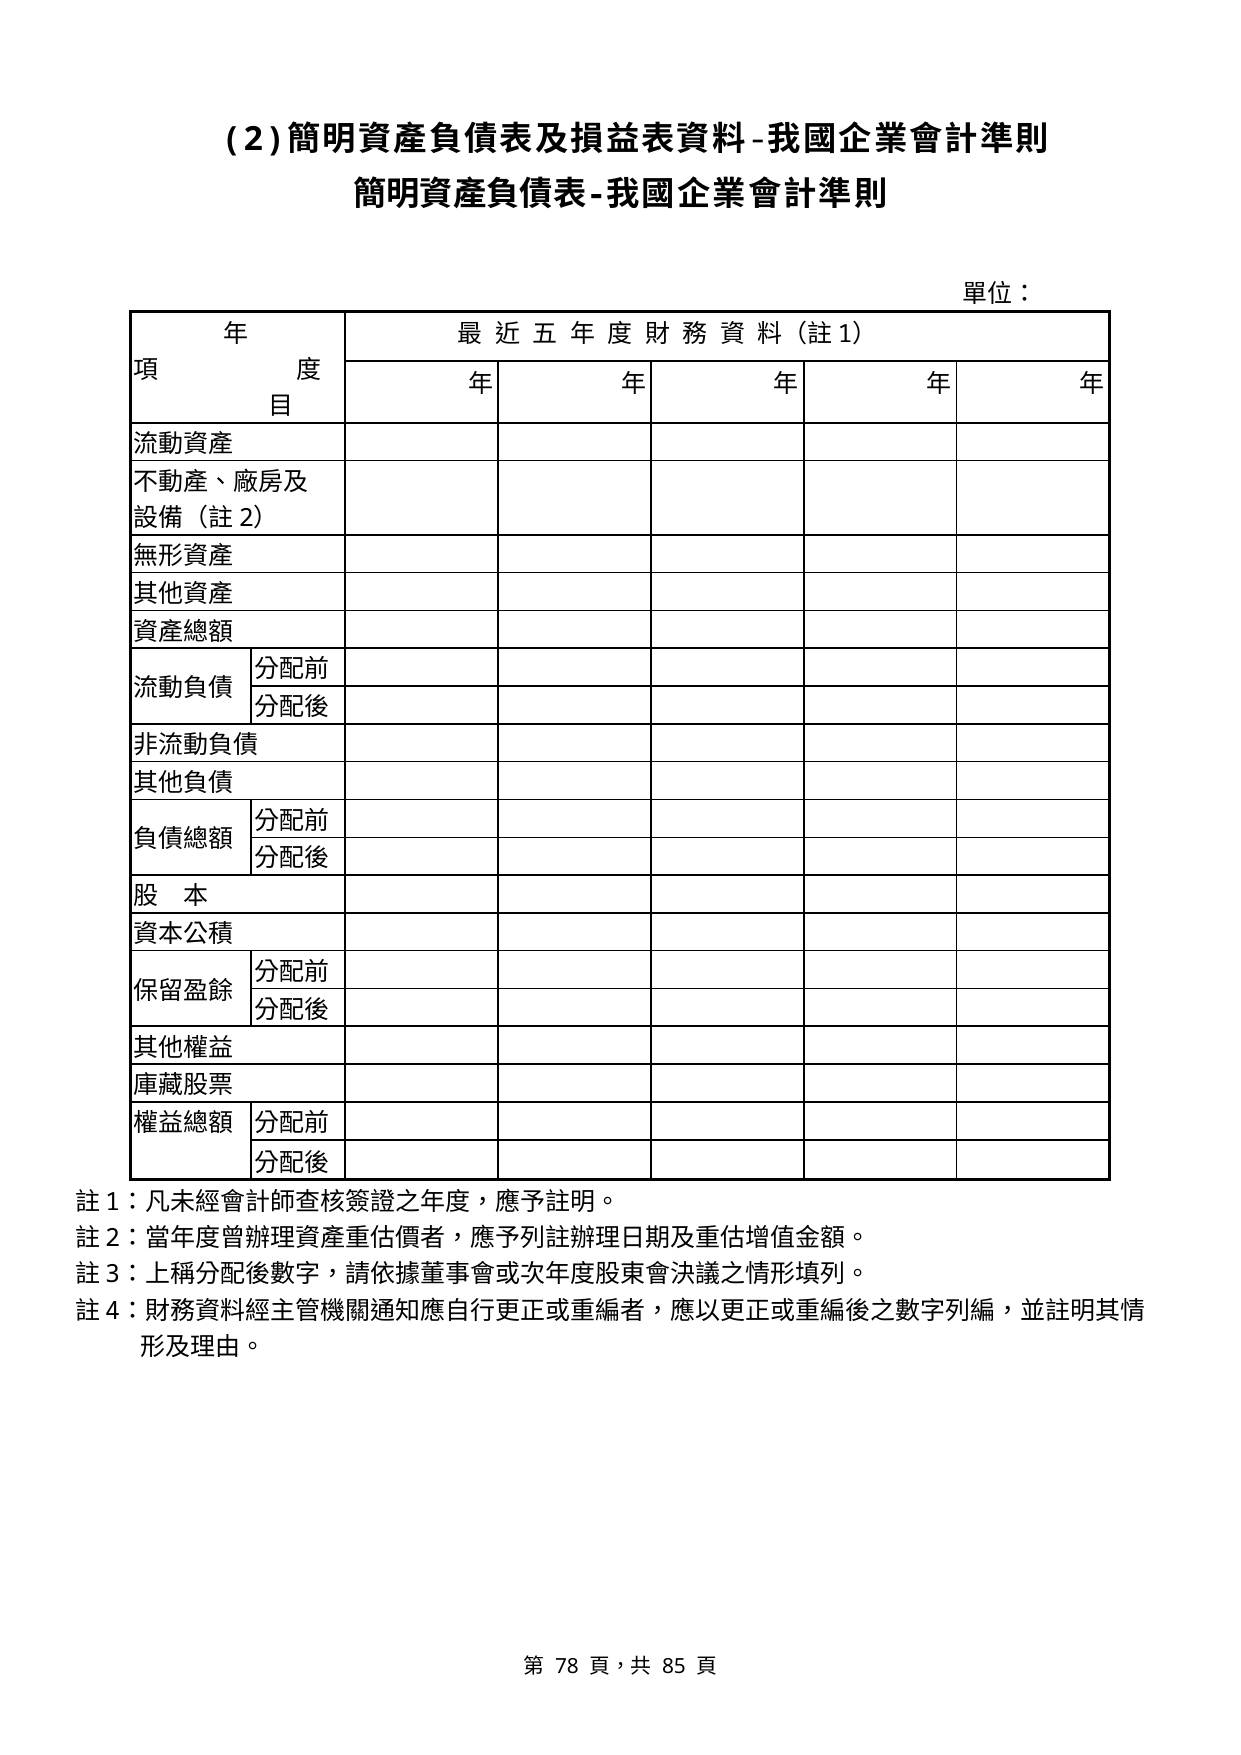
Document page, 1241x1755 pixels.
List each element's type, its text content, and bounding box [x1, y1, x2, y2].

table_cell [652, 762, 803, 798]
table_cell [957, 838, 1108, 874]
table_cell [805, 536, 956, 572]
table_cell 分配前 [252, 1103, 344, 1139]
table_cell 其他權益 [132, 1027, 344, 1063]
table_cell [805, 461, 956, 534]
table_cell [805, 1141, 956, 1178]
table_cell [805, 876, 956, 912]
table_cell [499, 876, 650, 912]
table_cell [346, 800, 497, 836]
table_cell [957, 461, 1108, 534]
table_cell [346, 611, 497, 647]
table_cell 年 [805, 362, 956, 422]
table_cell 分配後 [252, 838, 344, 874]
table_cell [652, 876, 803, 912]
table_cell 年 [499, 362, 650, 422]
table_cell [499, 536, 650, 572]
table_cell [805, 424, 956, 460]
table_cell [652, 838, 803, 874]
table_cell 分配前 [252, 649, 344, 685]
table_cell 無形資產 [132, 536, 344, 572]
table_cell [652, 1103, 803, 1139]
table_cell 其他負債 [132, 762, 344, 798]
table_cell [346, 1027, 497, 1063]
table_cell [652, 536, 803, 572]
table_cell [346, 838, 497, 874]
table_cell [805, 951, 956, 988]
table_cell [957, 762, 1108, 798]
table_cell [499, 1103, 650, 1139]
table_cell [957, 951, 1108, 988]
table_cell 年 [957, 362, 1108, 422]
table_cell [499, 762, 650, 798]
text (2)簡明資產負債表及損益表資料-我國企業會計準則 [104, 112, 1165, 160]
table_cell [652, 725, 803, 761]
table_cell [957, 1065, 1108, 1101]
table_cell 分配前 [252, 951, 344, 988]
table_cell 分配後 [252, 1141, 344, 1178]
table_cell [499, 725, 650, 761]
table_cell [652, 914, 803, 950]
table_cell 分配後 [252, 687, 344, 723]
table_cell [499, 914, 650, 950]
table_cell [346, 725, 497, 761]
table_cell [957, 914, 1108, 950]
table_cell 股 本 [132, 876, 344, 912]
table_cell [957, 989, 1108, 1025]
table_cell [346, 461, 497, 534]
table_cell [652, 611, 803, 647]
table_cell [957, 611, 1108, 647]
table_cell 年 [652, 362, 803, 422]
table_cell [346, 1141, 497, 1178]
text 註2：當年度曾辦理資產重估價者，應予列註辦理日期及重估增值金額。 [75, 1218, 1165, 1254]
table_cell [346, 687, 497, 723]
table_cell [499, 838, 650, 874]
table_cell 分配後 [252, 989, 344, 1025]
table_cell [805, 687, 956, 723]
table_cell [957, 800, 1108, 836]
table_cell 負債總額 [132, 800, 250, 874]
table_cell [805, 838, 956, 874]
table_cell [652, 1065, 803, 1101]
table_cell 不動產、廠房及設備（註2） [132, 461, 344, 534]
table_cell [499, 1065, 650, 1101]
table_cell [805, 573, 956, 609]
table_cell [499, 1027, 650, 1063]
table_cell [346, 989, 497, 1025]
table_cell [805, 914, 956, 950]
table_cell 流動資產 [132, 424, 344, 460]
table_cell 分配前 [252, 800, 344, 836]
table_cell [957, 725, 1108, 761]
table_cell [499, 611, 650, 647]
table_cell [346, 649, 497, 685]
table_cell [499, 649, 650, 685]
table_cell [805, 1065, 956, 1101]
table_cell [346, 573, 497, 609]
text 單位： [228, 274, 1131, 310]
text 註3：上稱分配後數字，請依據董事會或次年度股東會決議之情形填列。 [75, 1254, 1165, 1290]
table_cell [346, 536, 497, 572]
table_cell [499, 687, 650, 723]
table_cell [499, 951, 650, 988]
table_cell [805, 725, 956, 761]
table_cell [957, 1027, 1108, 1063]
table_cell [805, 649, 956, 685]
text 註4：財務資料經主管機關通知應自行更正或重編者，應以更正或重編後之數字列編，並註明其情形及理由。 [75, 1290, 1165, 1363]
table_cell [957, 876, 1108, 912]
table_header 年 項 度 目 [132, 313, 344, 422]
table_cell [652, 1141, 803, 1178]
table_cell [652, 649, 803, 685]
table_cell [346, 1103, 497, 1139]
table_cell 保留盈餘 [132, 951, 250, 1025]
table_cell 流動負債 [132, 649, 250, 723]
table_cell [499, 461, 650, 534]
table_cell [346, 914, 497, 950]
table_cell [957, 1103, 1108, 1139]
table_cell [499, 424, 650, 460]
text 簡明資產負債表-我國企業會計準則 [75, 167, 1165, 216]
table_cell [805, 762, 956, 798]
table_cell [652, 951, 803, 988]
table_cell [346, 876, 497, 912]
table_cell [805, 1103, 956, 1139]
table_cell 年 [346, 362, 497, 422]
table_cell [346, 424, 497, 460]
table_cell 權益總額 [132, 1103, 250, 1178]
table_header 最 近 五 年 度 財 務 資 料（註1） [346, 313, 1108, 360]
table_cell [346, 951, 497, 988]
table_cell 非流動負債 [132, 725, 344, 761]
table_cell [805, 611, 956, 647]
table_cell [346, 762, 497, 798]
table_cell [499, 989, 650, 1025]
table_cell [652, 461, 803, 534]
table_cell [652, 989, 803, 1025]
table_cell [346, 1065, 497, 1101]
table_cell [499, 1141, 650, 1178]
table_cell [957, 424, 1108, 460]
table_cell [957, 573, 1108, 609]
table_cell [499, 800, 650, 836]
table_cell [805, 800, 956, 836]
table_cell [652, 573, 803, 609]
table_cell 其他資產 [132, 573, 344, 609]
table_cell [652, 687, 803, 723]
table_cell [805, 1027, 956, 1063]
table_cell [957, 687, 1108, 723]
table_cell [805, 989, 956, 1025]
table_cell [957, 649, 1108, 685]
table_cell [652, 1027, 803, 1063]
table_cell [652, 424, 803, 460]
table_cell 庫藏股票 [132, 1065, 344, 1101]
table_cell [652, 800, 803, 836]
table_cell 資本公積 [132, 914, 344, 950]
table_cell 資產總額 [132, 611, 344, 647]
text 註1：凡未經會計師查核簽證之年度，應予註明。 [75, 1181, 1240, 1218]
table_cell [957, 536, 1108, 572]
table_cell [499, 573, 650, 609]
table_cell [957, 1141, 1108, 1178]
